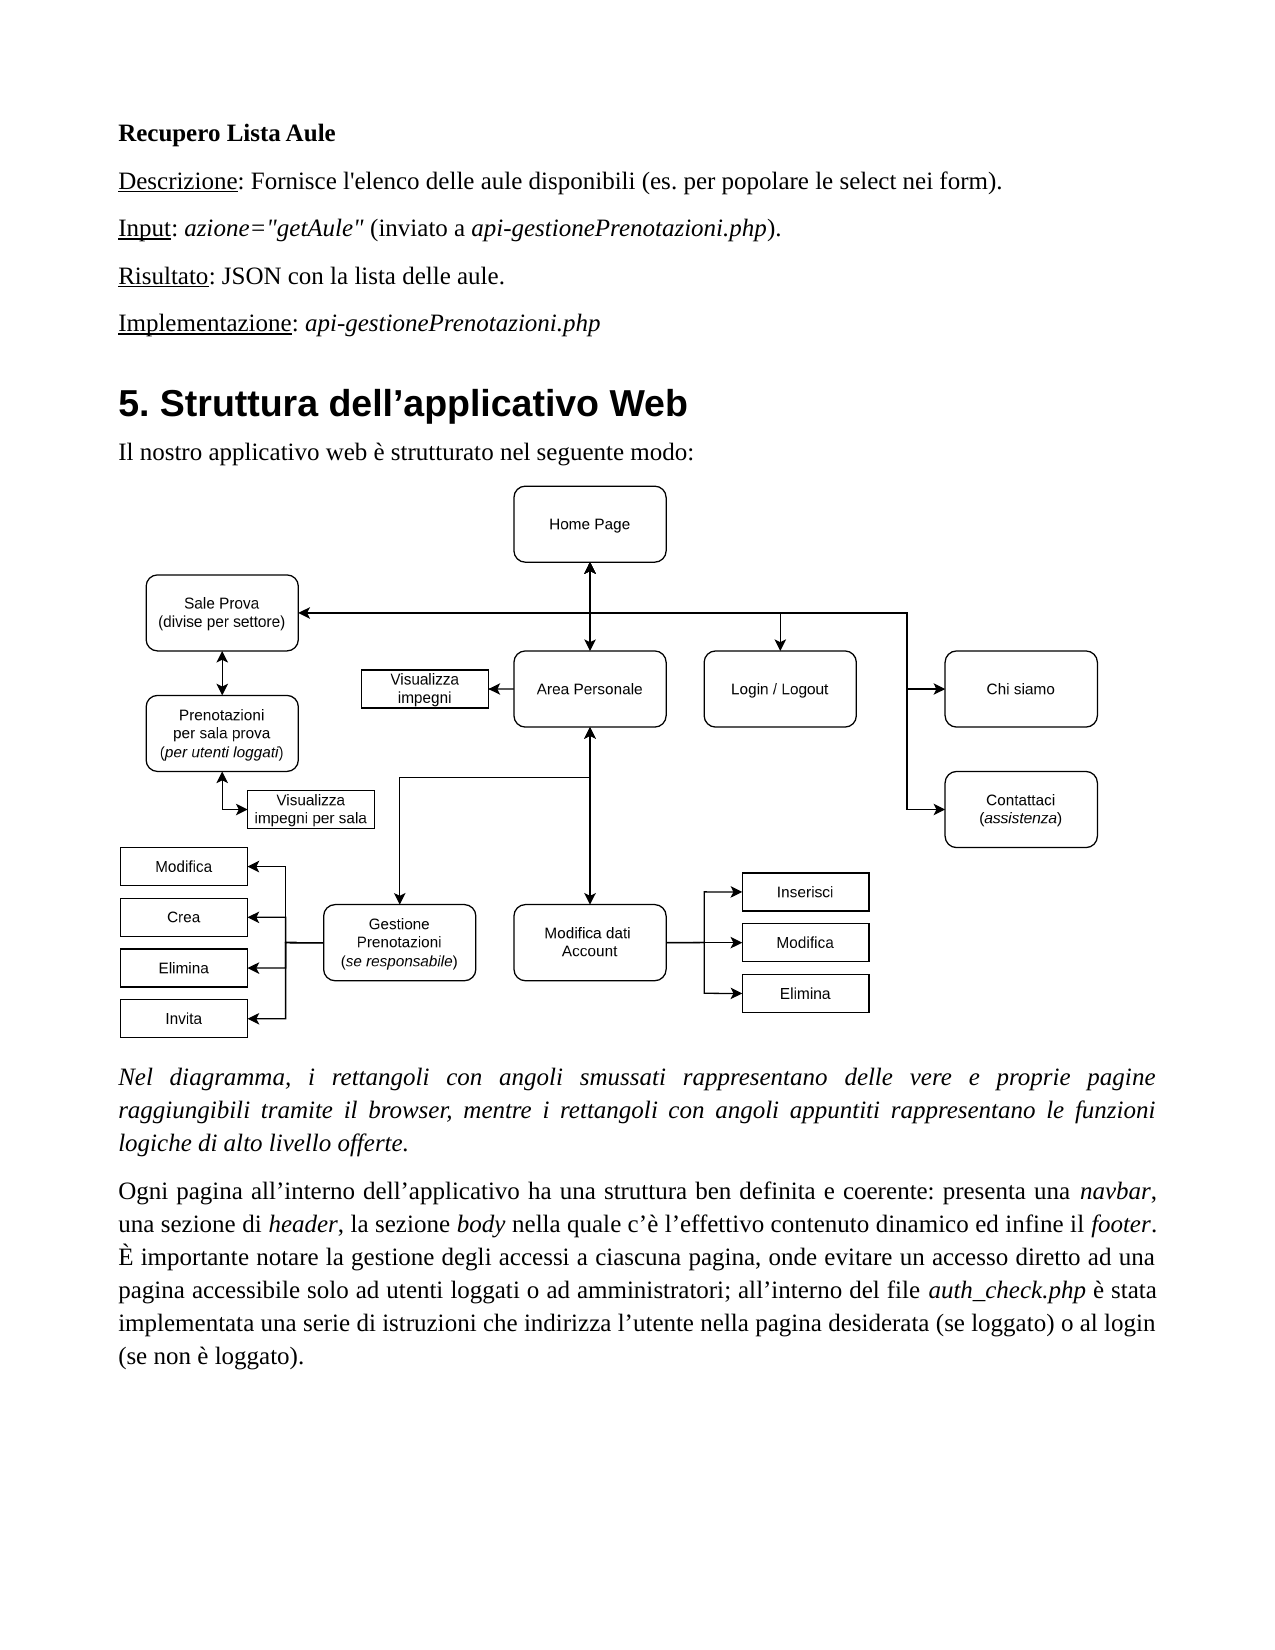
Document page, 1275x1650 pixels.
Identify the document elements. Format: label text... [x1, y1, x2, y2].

text Ogni pagina all’interno dell’applicativo ha una struttura ben definita e coerente: presenta una navbar, una sezione di header, la sezione body nella quale c’è l’effettivo contenuto dinamico ed infine il footer. È importante notare la gestione degli accessi a ciascuna pagina, onde evitare un accesso diretto ad una pagina accessibile solo ad utenti loggati o ad amministratori; all’interno del file auth_check.php è stata implementata una serie di istruzioni che indirizza l’utente nella pagina desiderata (se loggato) o al login (se non è loggato). [118, 1176, 1157, 1370]
text Risultato: JSON con la lista delle aule. [118, 261, 1157, 290]
text Il nostro applicativo web è strutturato nel seguente modo: [118, 437, 1157, 466]
text Recupero Lista Aule [118, 118, 1157, 147]
text Nel diagramma, i rettangoli con angoli smussati rappresentano delle vere e proprie pagine raggiungibili tramite il browser, mentre i rettangoli con angoli appuntiti rappresentano le funzioni logiche di alto livello offerte. [118, 484, 1157, 1157]
text Descrizione: Fornisce l'elenco delle aule disponibili (es. per popolare le select nei form). [118, 166, 1157, 194]
text Input: azione="getAule" (inviato a api-gestionePrenotazioni.php). [118, 213, 1157, 242]
subtitle 5. Struttura dell’applicativo Web [118, 381, 1157, 424]
text Implementazione: api-gestionePrenotazioni.php [118, 308, 1157, 337]
